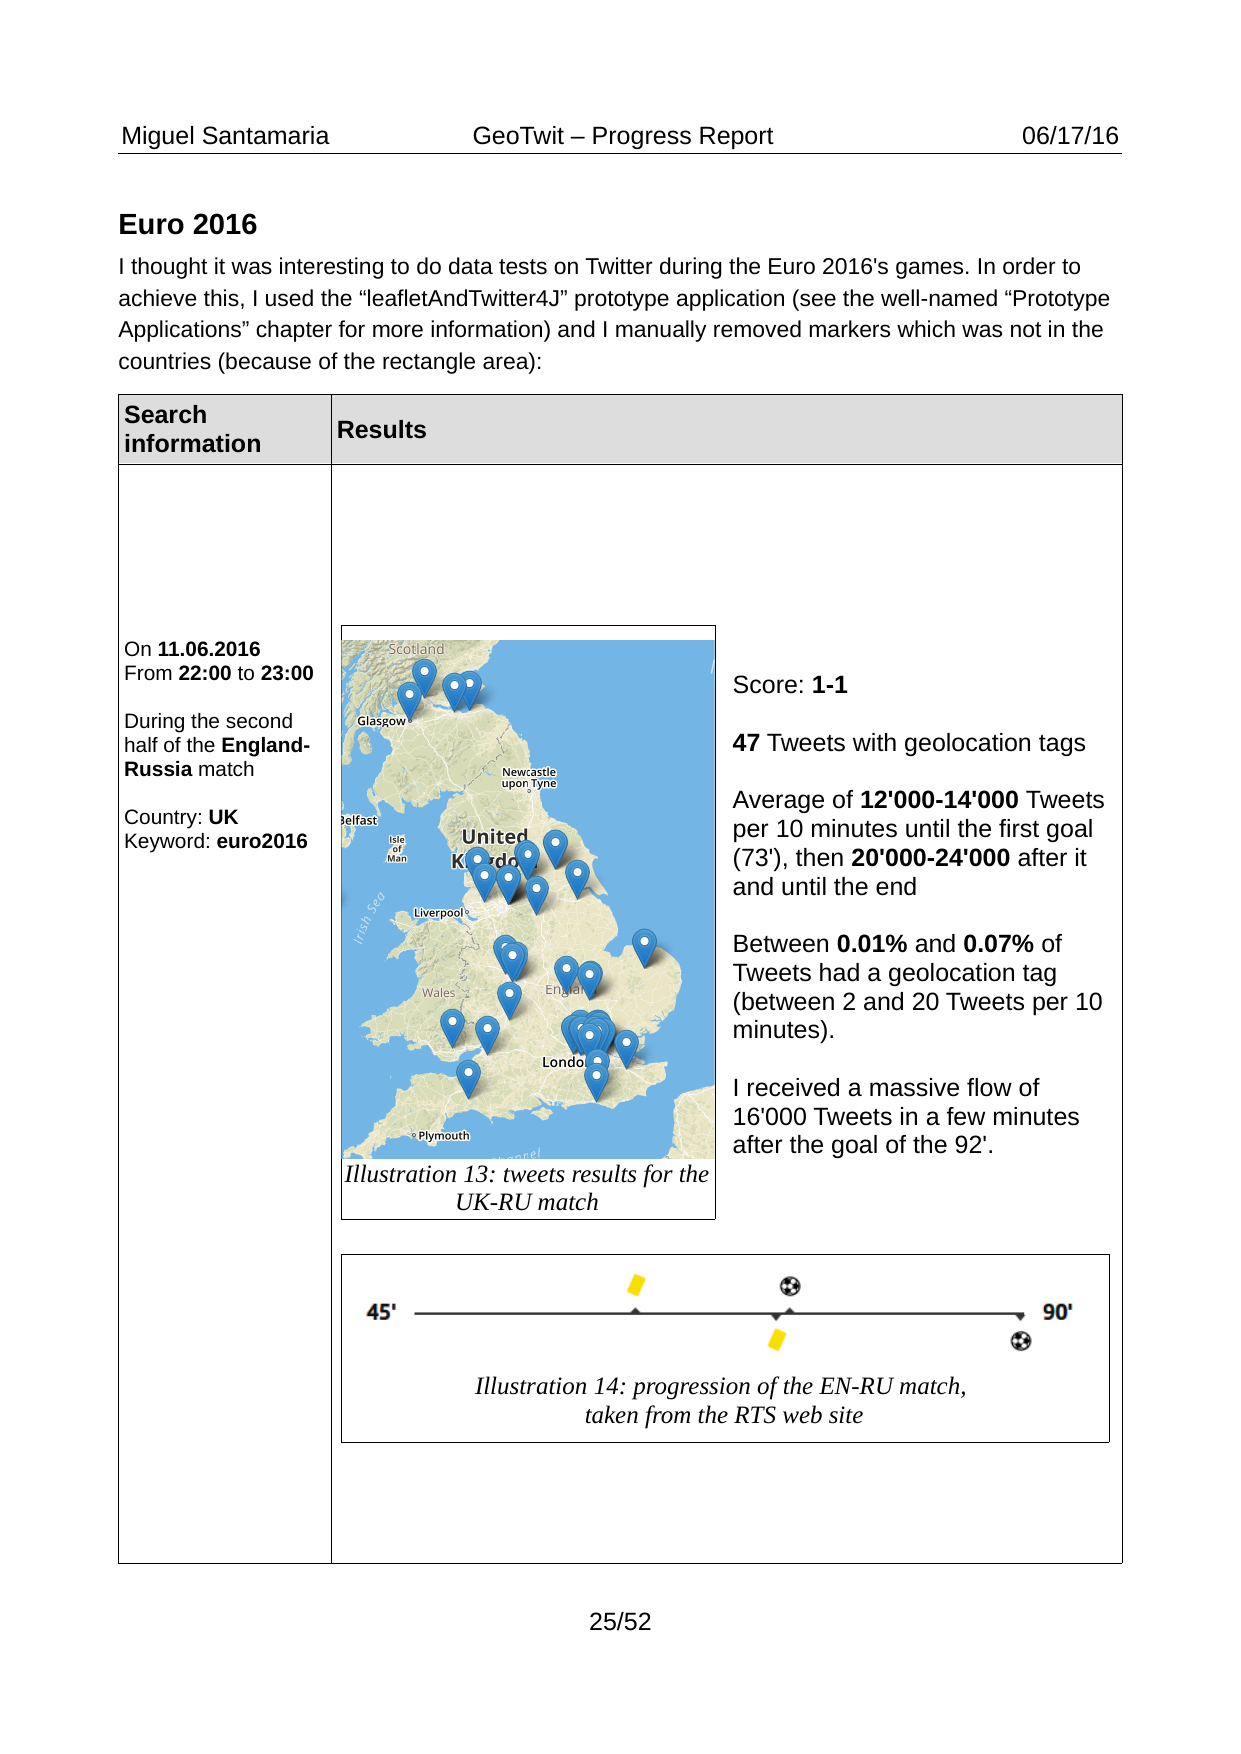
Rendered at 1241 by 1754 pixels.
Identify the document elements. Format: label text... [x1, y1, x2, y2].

subtitle Euro 2016 [118, 207, 1122, 241]
table_header Results [332, 395, 1122, 463]
text I thought it was interesting to do data tests on Twitter during the Euro 2016's games. In order to achieve this, I used the “leafletAndTwitter4J” prototype application (see the well-named “Prototype Applications” chapter for more information) and I manually removed markers which was not in the countries (because of the rectangle area): [118, 253, 1122, 374]
table_header Search information [119, 395, 331, 463]
picture [364, 1269, 1086, 1371]
table_cell Score: 1-1 47 Tweets with geolocation tags Average of 12'000-14'000 Tweets per 10 minutes until the first goal (73'), then 20'000-24'000 after it and until the end Between 0.01% and 0.07% of Tweets had a geolocation tag (between 2 and 20 Tweets per 10 minutes). I received a massive flow of 16'000 Tweets in a few minutes after the goal of the 92'. [332, 465, 1122, 1562]
table_cell On 11.06.2016 From 22:00 to 23:00 During the second half of the England-Russia match Country: UK Keyword: euro2016 [119, 465, 331, 1562]
picture [341, 640, 715, 1159]
